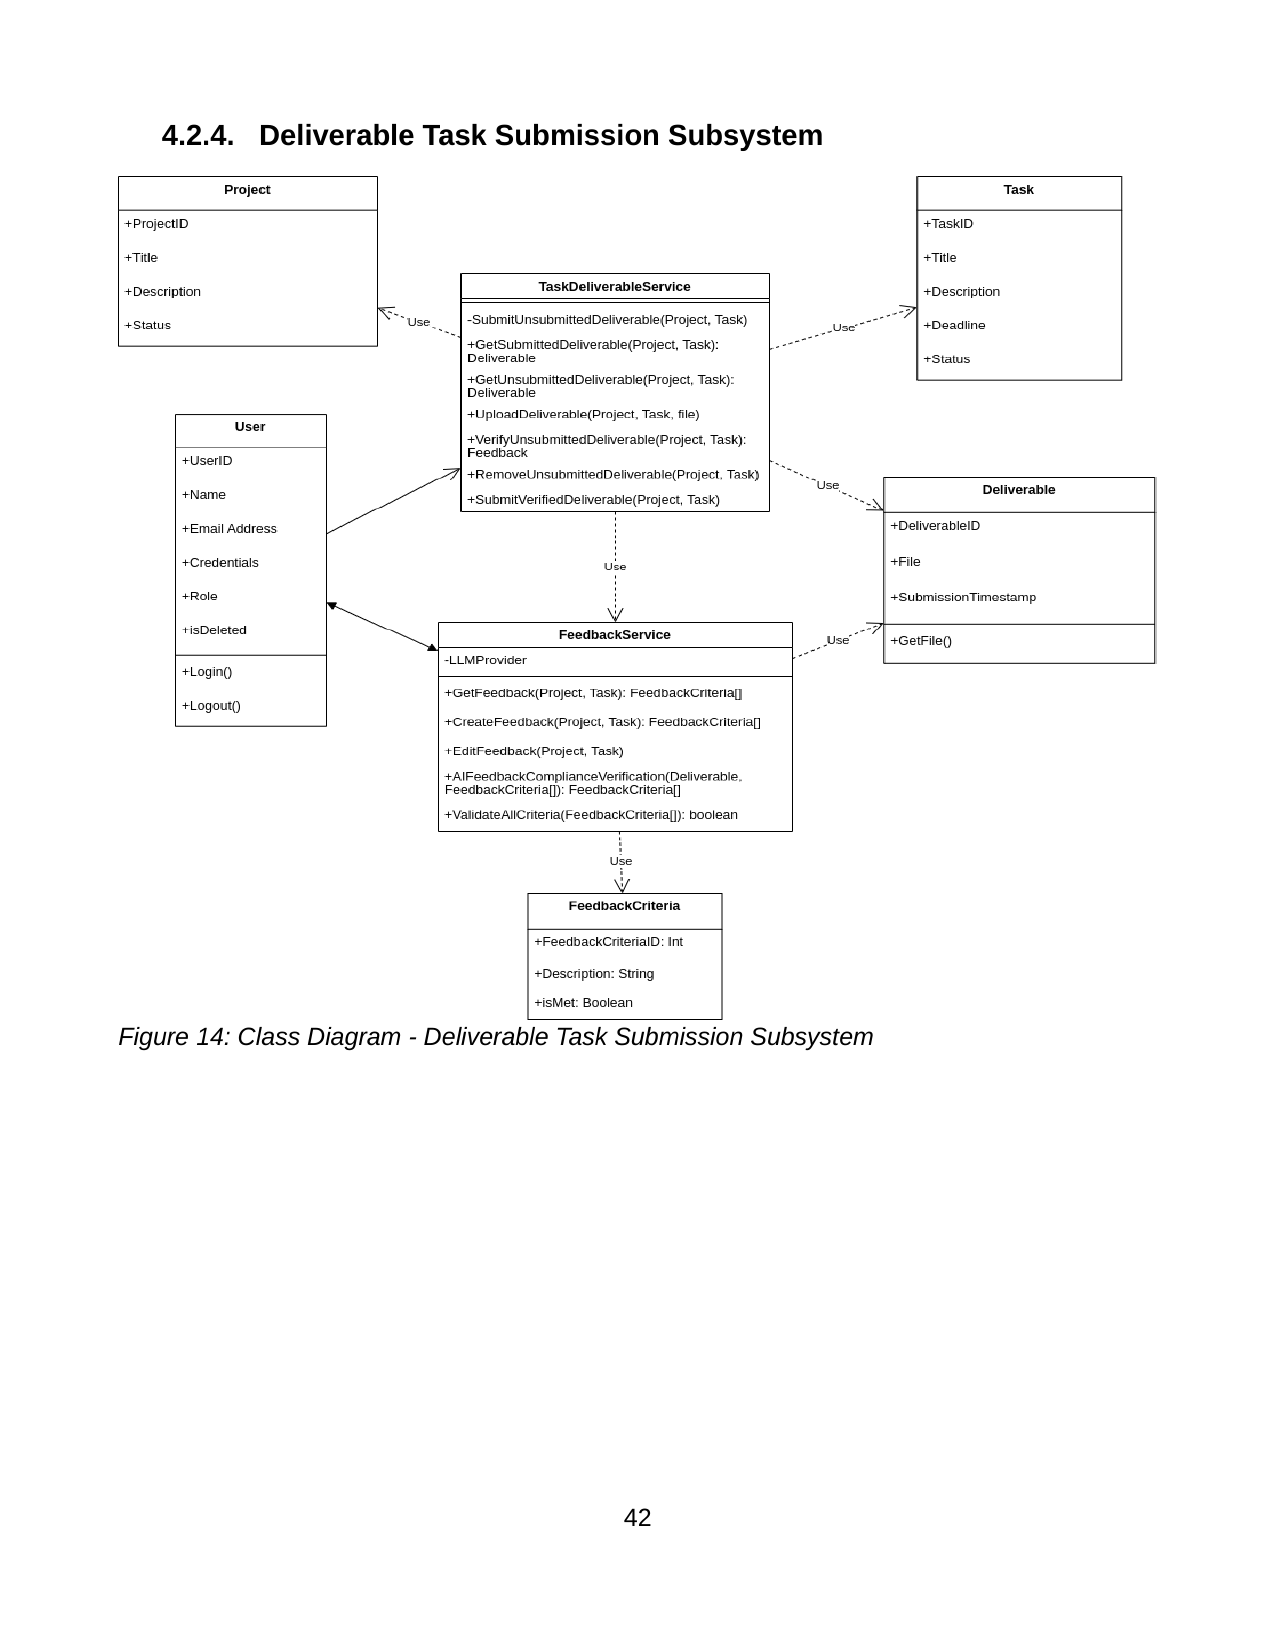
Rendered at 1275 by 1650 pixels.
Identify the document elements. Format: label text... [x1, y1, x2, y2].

text Figure 14: Class Diagram - Deliverable Task Submission Subsystem [118, 1022, 1157, 1051]
picture [118, 176, 1157, 1022]
subtitle Deliverable Task Submission Subsystem [162, 118, 1157, 152]
